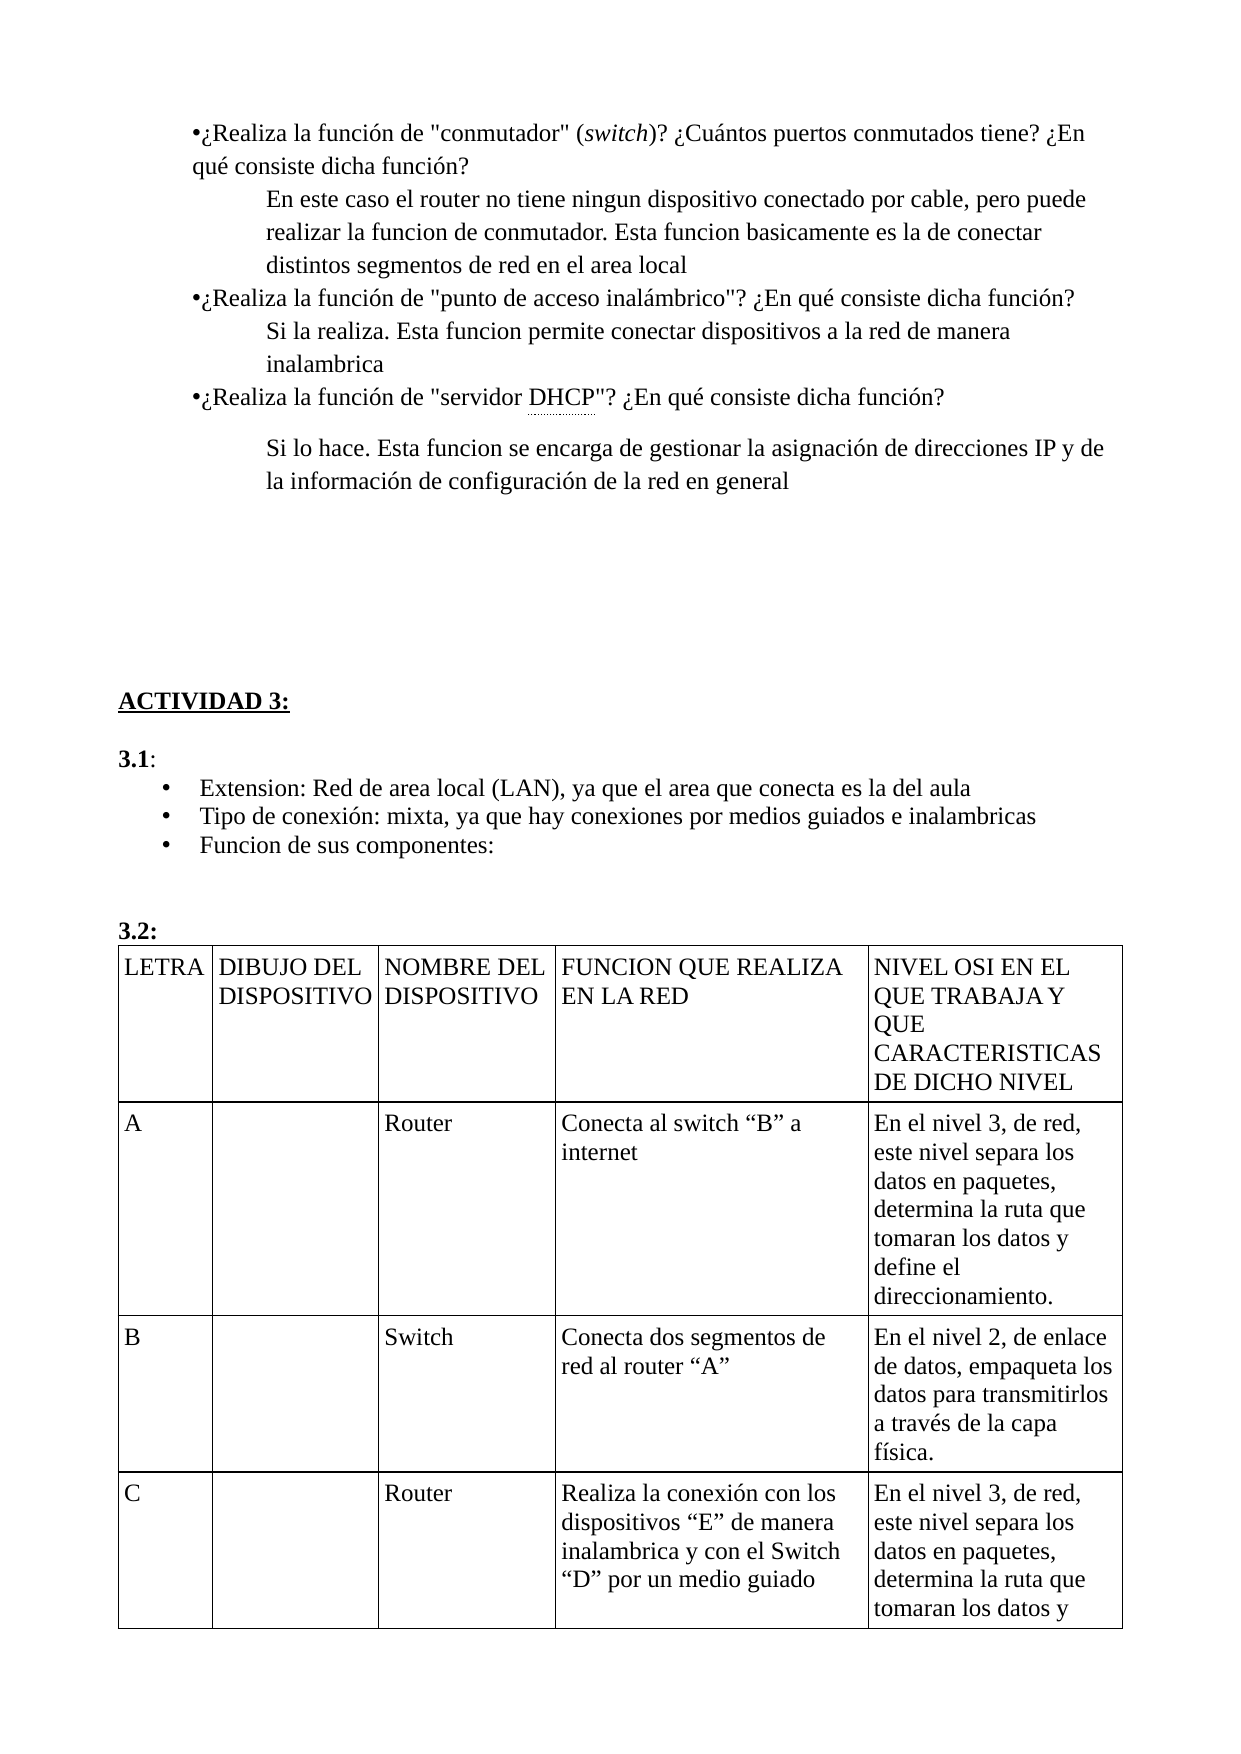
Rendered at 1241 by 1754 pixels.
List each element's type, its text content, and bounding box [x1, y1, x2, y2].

list En este caso el router no tiene ningun dispositivo conectado por cable, pero puede realizar la funcion de conmutador. Esta funcion basicamente es la de conectar distintos segmentos de red en el area local [236, 184, 1122, 279]
table_cell En el nivel 3, de red, este nivel separa los datos en paquetes, determina la ruta que tomaran los datos y define el direccionamiento. [869, 1103, 1122, 1315]
table_cell Realiza la conexión con los dispositivos “E” de manera inalambrica y con el Switch “D” por un medio guiado [556, 1473, 868, 1628]
list ¿Realiza la función de "servidor DHCP"? ¿En qué consiste dicha función? [118, 382, 1122, 414]
table_cell C [119, 1473, 212, 1628]
table_header NOMBRE DEL DISPOSITIVO [379, 946, 555, 1101]
table_header LETRA [119, 946, 212, 1101]
table_cell Conecta dos segmentos de red al router “A” [556, 1316, 868, 1471]
table_cell En el nivel 2, de enlace de datos, empaqueta los datos para transmitirlos a través de la capa física. [869, 1316, 1122, 1471]
table_cell [213, 1316, 378, 1471]
table_cell En el nivel 3, de red, este nivel separa los datos en paquetes, determina la ruta que tomaran los datos y [869, 1473, 1122, 1628]
table_header FUNCION QUE REALIZA EN LA RED [556, 946, 868, 1101]
list Si la realiza. Esta funcion permite conectar dispositivos a la red de manera inalambrica [236, 316, 1122, 378]
text 3.2: [118, 916, 1122, 945]
table_cell [213, 1473, 378, 1628]
table_header DIBUJO DEL DISPOSITIVO [213, 946, 378, 1101]
table_cell Conecta al switch “B” a internet [556, 1103, 868, 1315]
table_cell Router [379, 1473, 555, 1628]
list Funcion de sus componentes: [162, 830, 1122, 859]
table_cell [213, 1103, 378, 1315]
list Si lo hace. Esta funcion se encarga de gestionar la asignación de direcciones IP y de la información de configuración de la red en general [236, 433, 1122, 495]
list Tipo de conexión: mixta, ya que hay conexiones por medios guiados e inalambricas [162, 801, 1122, 830]
text ACTIVIDAD 3: [118, 686, 1122, 715]
table_cell B [119, 1316, 212, 1471]
table_cell Router [379, 1103, 555, 1315]
list Extension: Red de area local (LAN), ya que el area que conecta es la del aula [162, 773, 1122, 801]
list ¿Realiza la función de "conmutador" (switch)? ¿Cuántos puertos conmutados tiene? ¿En qué consiste dicha función? [118, 118, 1122, 180]
table_cell Switch [379, 1316, 555, 1471]
list ¿Realiza la función de "punto de acceso inalámbrico"? ¿En qué consiste dicha función? [118, 283, 1122, 312]
text 3.1: [118, 744, 1122, 773]
table_cell A [119, 1103, 212, 1315]
table_header NIVEL OSI EN EL QUE TRABAJA Y QUE CARACTERISTICAS DE DICHO NIVEL [869, 946, 1122, 1101]
